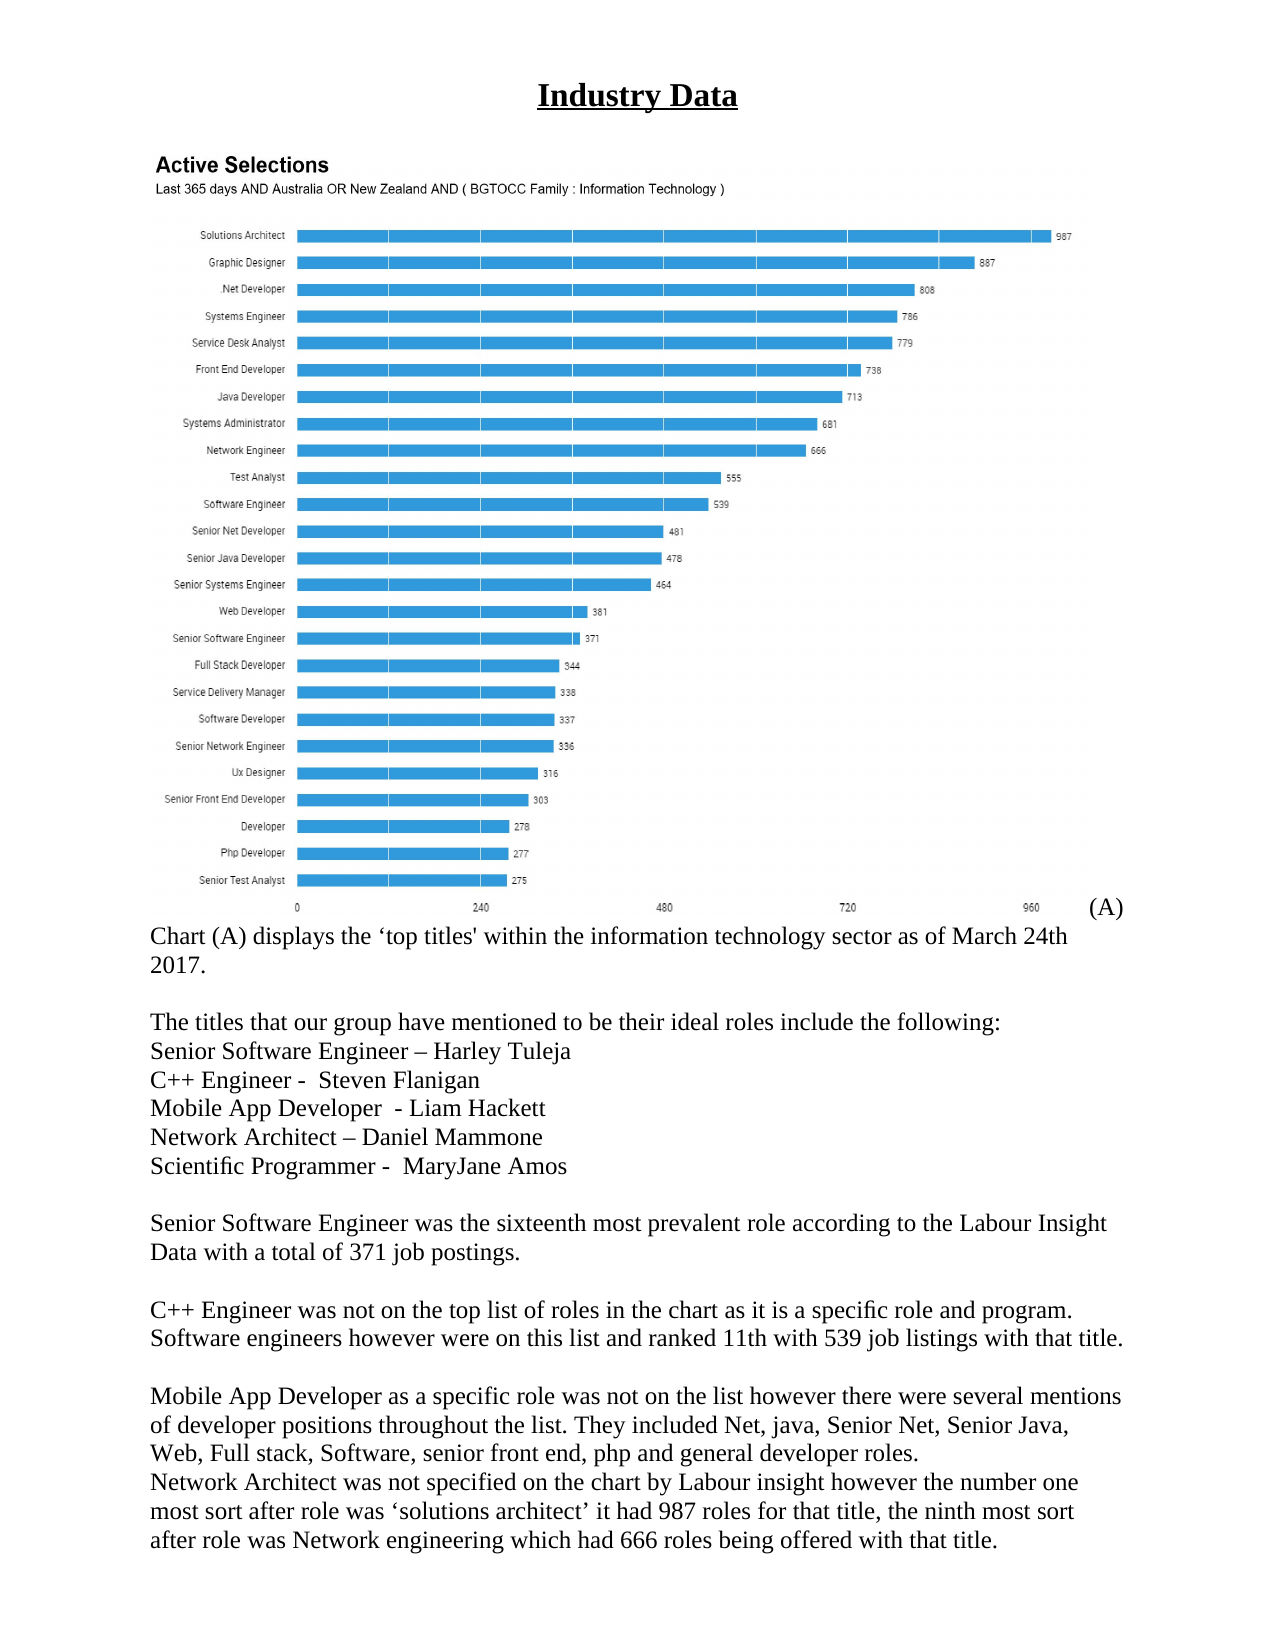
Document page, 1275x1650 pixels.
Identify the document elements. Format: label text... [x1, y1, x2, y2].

text Chart (A) displays the ‘top titles' within the information technology sector as of March 24th 2017. [150, 921, 1125, 1007]
text Industry Data [150, 75, 1125, 113]
text The titles that our group have mentioned to be their ideal roles include the following: Senior Software Engineer – Harley Tuleja C++ Engineer - Steven Flanigan Mobile App Developer - Liam Hackett Network Architect – Daniel Mammone Scientiﬁc Programmer - MaryJane Amos [150, 1007, 1125, 1208]
picture [150, 151, 1089, 916]
text (A) [150, 152, 1125, 921]
text C++ Engineer was not on the top list of roles in the chart as it is a speciﬁc role and program. Software engineers however were on this list and ranked 11th with 539 job listings with that title. Mobile App Developer as a specific role was not on the list however there were several mentions of developer positions throughout the list. They included Net, java, Senior Net, Senior Java, Web, Full stack, Software, senior front end, php and general developer roles. Network Architect was not specified on the chart by Labour insight however the number one most sort after role was ‘solutions architect’ it had 987 roles for that title, the ninth most sort after role was Network engineering which had 666 roles being offered with that title. [150, 1295, 1125, 1553]
text Senior Software Engineer was the sixteenth most prevalent role according to the Labour Insight Data with a total of 371 job postings. [150, 1208, 1125, 1295]
